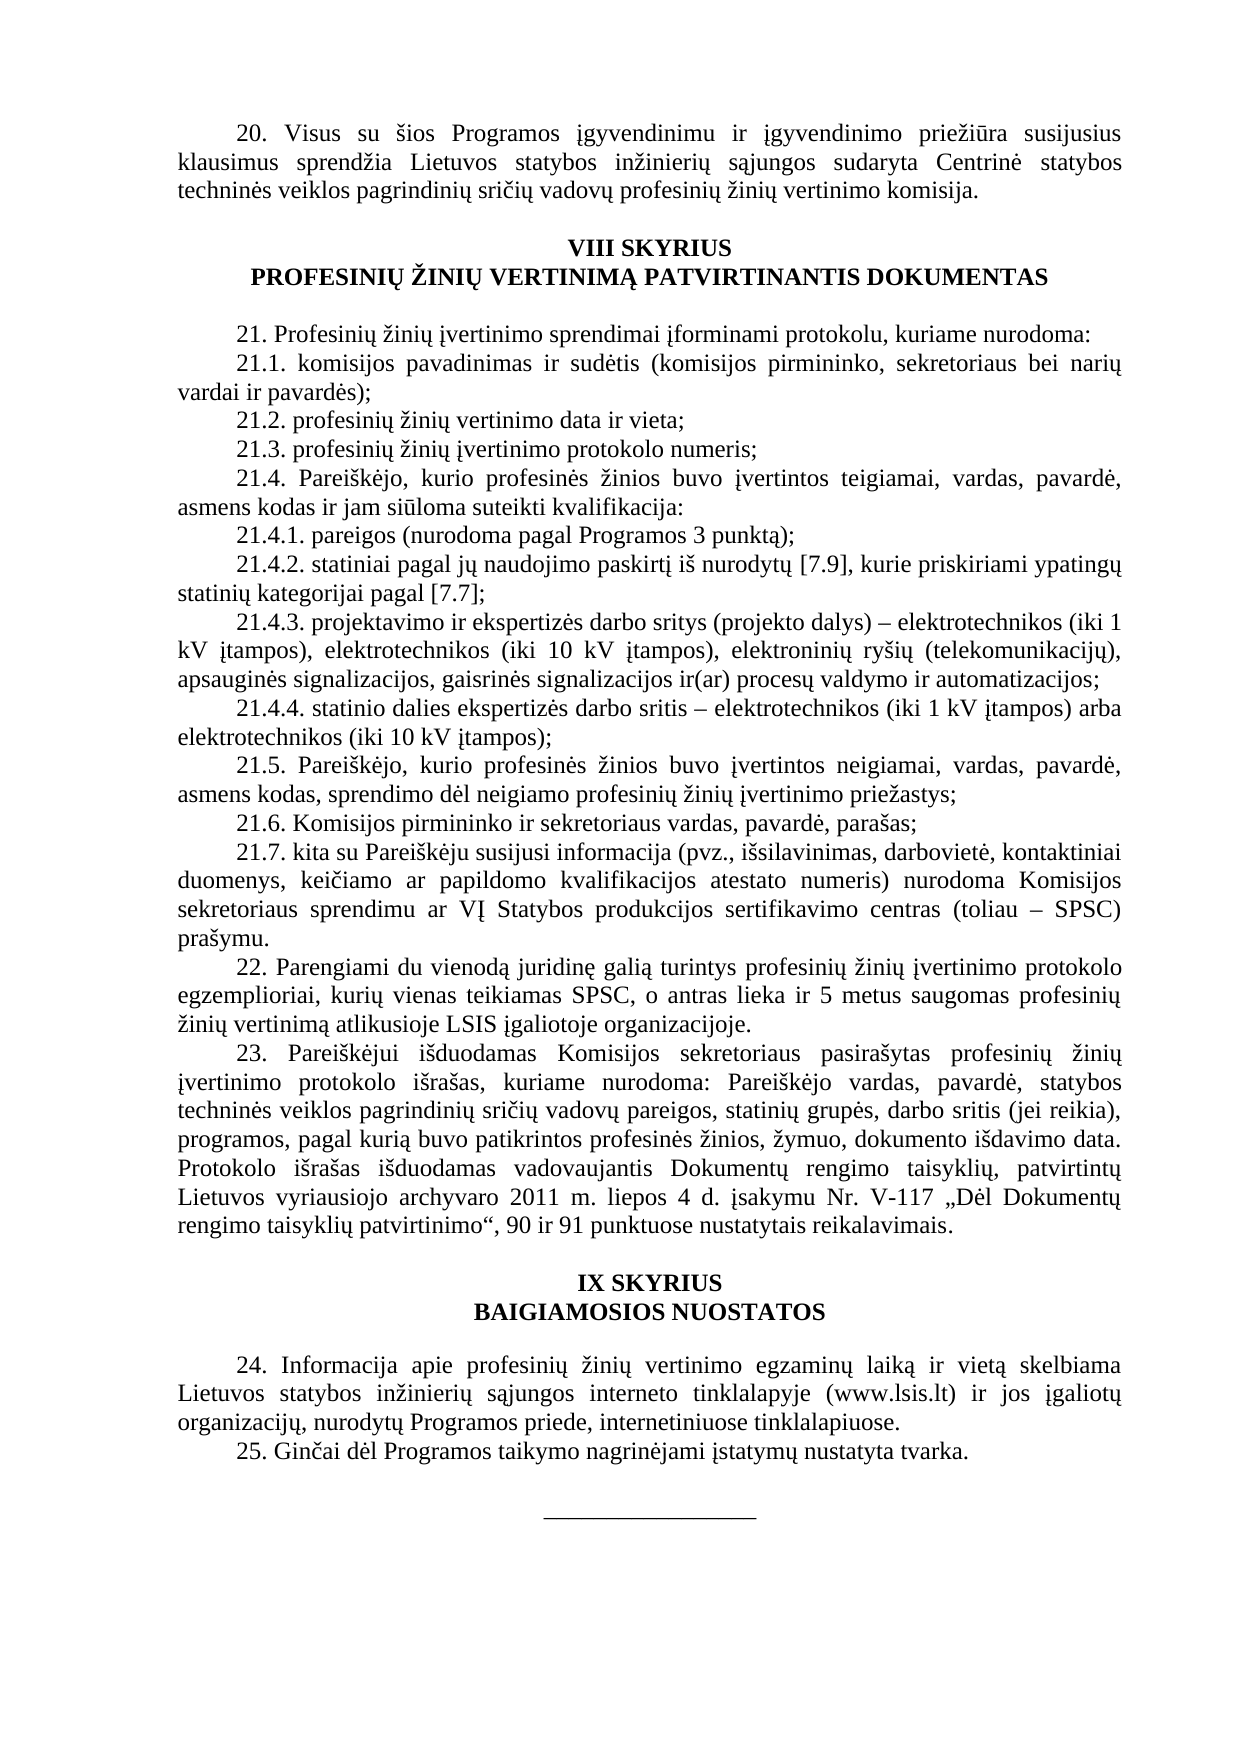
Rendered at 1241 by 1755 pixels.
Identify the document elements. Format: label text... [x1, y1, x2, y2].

text 21.3. profesinių žinių įvertinimo protokolo numeris; [177, 434, 1122, 463]
text 21.5. Pareiškėjo, kurio profesinės žinios buvo įvertintos neigiamai, vardas, pavardė, asmens kodas, sprendimo dėl neigiamo profesinių žinių įvertinimo priežastys; [177, 751, 1122, 808]
text 21.6. Komisijos pirmininko ir sekretoriaus vardas, pavardė, parašas; [177, 808, 1122, 837]
text 21.1. komisijos pavadinimas ir sudėtis (komisijos pirmininko, sekretoriaus bei narių vardai ir pavardės); [177, 348, 1122, 406]
text 21.4.2. statiniai pagal jų naudojimo paskirtį iš nurodytų [7.9], kurie priskiriami ypatingų statinių kategorijai pagal [7.7]; [177, 549, 1122, 607]
text IX SKYRIUS [177, 1268, 1122, 1297]
text 24. Informacija apie profesinių žinių vertinimo egzaminų laiką ir vietą skelbiama Lietuvos statybos inžinierių sąjungos interneto tinklalapyje (www.lsis.lt) ir jos įgaliotų organizacijų, nurodytų Programos priede, internetiniuose tinklalapiuose. [177, 1350, 1122, 1436]
text BAIGIAMOSIOS NUOSTATOS [177, 1297, 1122, 1326]
text 20. Visus su šios Programos įgyvendinimu ir įgyvendinimo priežiūra susijusius klausimus sprendžia Lietuvos statybos inžinierių sąjungos sudaryta Centrinė statybos techninės veiklos pagrindinių sričių vadovų profesinių žinių vertinimo komisija. [177, 118, 1122, 204]
text 21.4. Pareiškėjo, kurio profesinės žinios buvo įvertintos teigiamai, vardas, pavardė, asmens kodas ir jam siūloma suteikti kvalifikacija: [177, 463, 1122, 521]
text VIII SKYRIUS [177, 233, 1122, 262]
text 21.4.4. statinio dalies ekspertizės darbo sritis – elektrotechnikos (iki 1 kV įtampos) arba elektrotechnikos (iki 10 kV įtampos); [177, 693, 1122, 751]
text 22. Parengiami du vienodą juridinę galią turintys profesinių žinių įvertinimo protokolo egzemplioriai, kurių vienas teikiamas SPSC, o antras lieka ir 5 metus saugomas profesinių žinių vertinimą atlikusioje LSIS įgaliotoje organizacijoje. [177, 952, 1122, 1038]
text 21. Profesinių žinių įvertinimo sprendimai įforminami protokolu, kuriame nurodoma: [177, 319, 1122, 348]
text _________________ [177, 1493, 1122, 1522]
text 21.7. kita su Pareiškėju susijusi informacija (pvz., išsilavinimas, darbovietė, kontaktiniai duomenys, keičiamo ar papildomo kvalifikacijos atestato numeris) nurodoma Komisijos sekretoriaus sprendimu ar VĮ Statybos produkcijos sertifikavimo centras (toliau – SPSC) prašymu. [177, 837, 1122, 952]
text 25. Ginčai dėl Programos taikymo nagrinėjami įstatymų nustatyta tvarka. [177, 1436, 1122, 1465]
text PROFESINIŲ ŽINIŲ VERTINIMĄ PATVIRTINANTIS DOKUMENTAS [177, 262, 1122, 291]
text 21.2. profesinių žinių vertinimo data ir vieta; [177, 406, 1122, 434]
text 23. Pareiškėjui išduodamas Komisijos sekretoriaus pasirašytas profesinių žinių įvertinimo protokolo išrašas, kuriame nurodoma: Pareiškėjo vardas, pavardė, statybos techninės veiklos pagrindinių sričių vadovų pareigos, statinių grupės, darbo sritis (jei reikia), programos, pagal kurią buvo patikrintos profesinės žinios, žymuo, dokumento išdavimo data. Protokolo išrašas išduodamas vadovaujantis Dokumentų rengimo taisyklių, patvirtintų Lietuvos vyriausiojo archyvaro 2011 m. liepos 4 d. įsakymu Nr. V-117 „Dėl Dokumentų rengimo taisyklių patvirtinimo“, 90 ir 91 punktuose nustatytais reikalavimais. [177, 1038, 1122, 1239]
text 21.4.1. pareigos (nurodoma pagal Programos 3 punktą); [177, 521, 1122, 549]
text 21.4.3. projektavimo ir ekspertizės darbo sritys (projekto dalys) – elektrotechnikos (iki 1 kV įtampos), elektrotechnikos (iki 10 kV įtampos), elektroninių ryšių (telekomunikacijų), apsauginės signalizacijos, gaisrinės signalizacijos ir(ar) procesų valdymo ir automatizacijos; [177, 607, 1122, 693]
